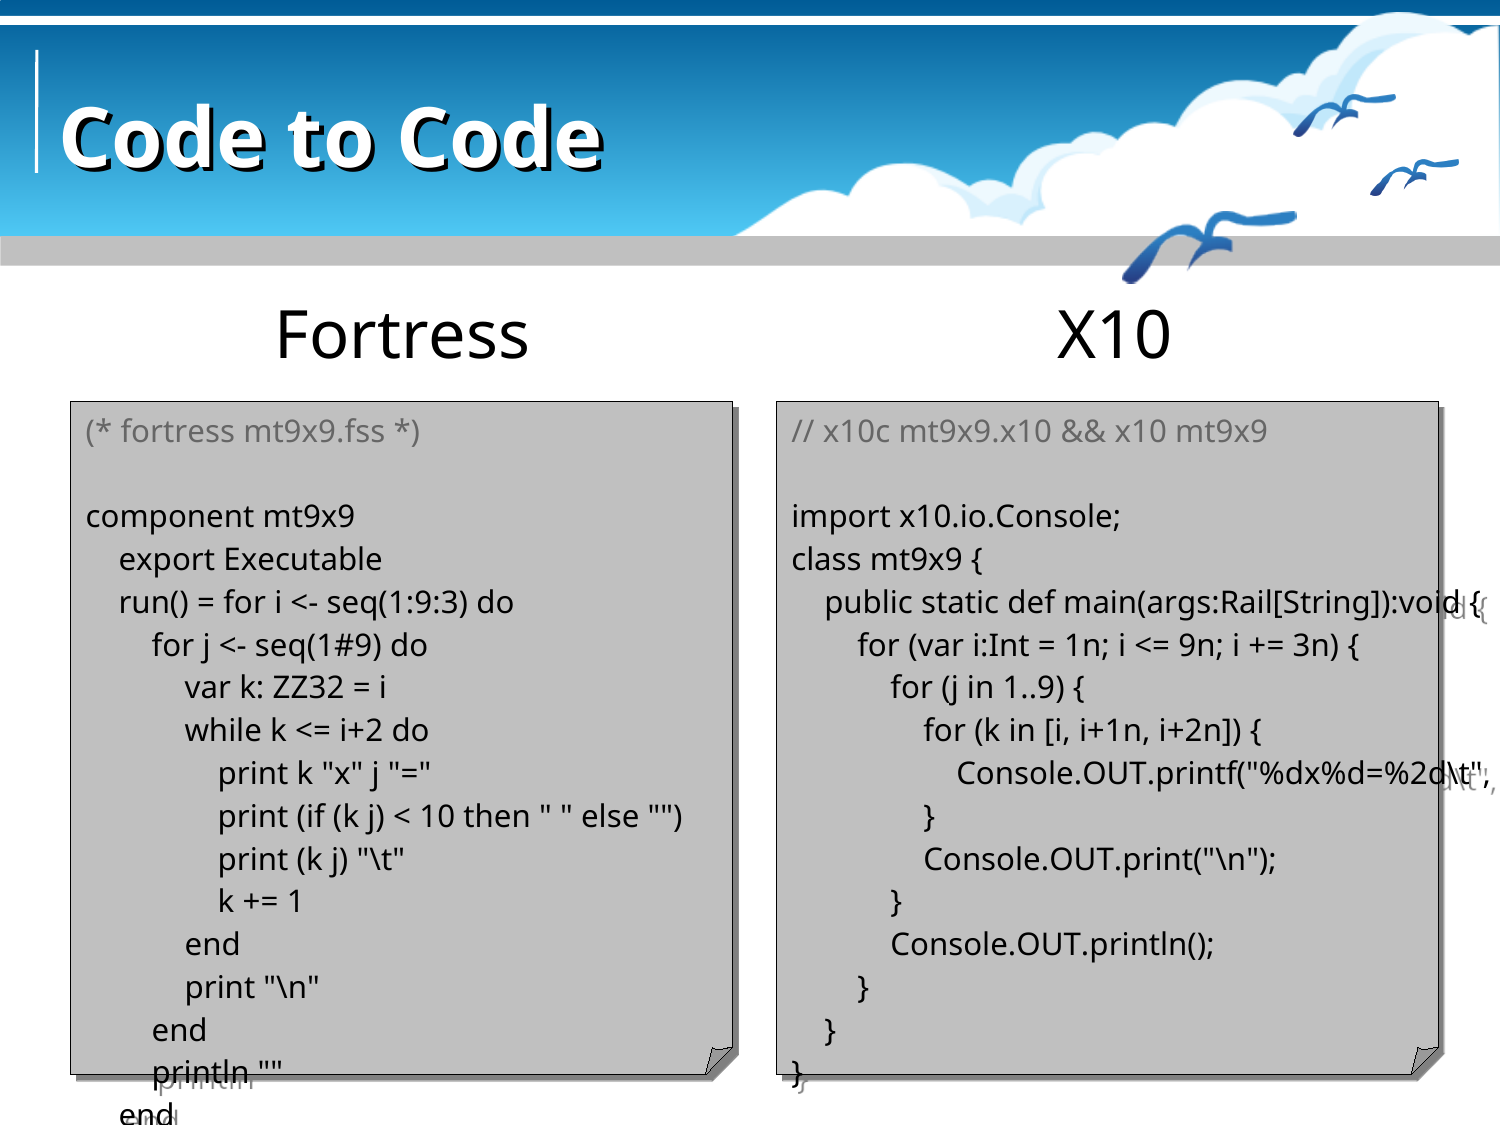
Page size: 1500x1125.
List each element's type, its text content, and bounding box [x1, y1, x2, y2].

text_box X10 [1042, 283, 1211, 388]
picture [730, 12, 1500, 284]
text_box Fortress [259, 283, 591, 388]
title Code to Code [59, 86, 1465, 186]
text_box // x10c mt9x9.x10 && x10 mt9x9 import x10.io.Console; class mt9x9 { public static def main(args:Rail[String]):void { for (var i:Int = 1n; i <= 9n; i += 3n) { for (j in 1..9) { for (k in [i, i+1n, i+2n]) { Console.OUT.printf("%dx%d=%2d\t", k, j, k*j); } Console.OUT.print("\n"); } Console.OUT.println(); } } } [776, 401, 1439, 1075]
text_box (* fortress mt9x9.fss *) component mt9x9 export Executable run() = for i <- seq(1:9:3) do for j <- seq(1#9) do var k: ZZ32 = i while k <= i+2 do print k "x" j "=" print (if (k j) < 10 then " " else "") print (k j) "\t" k += 1 end print "\n" end println "" end end [70, 401, 733, 1075]
